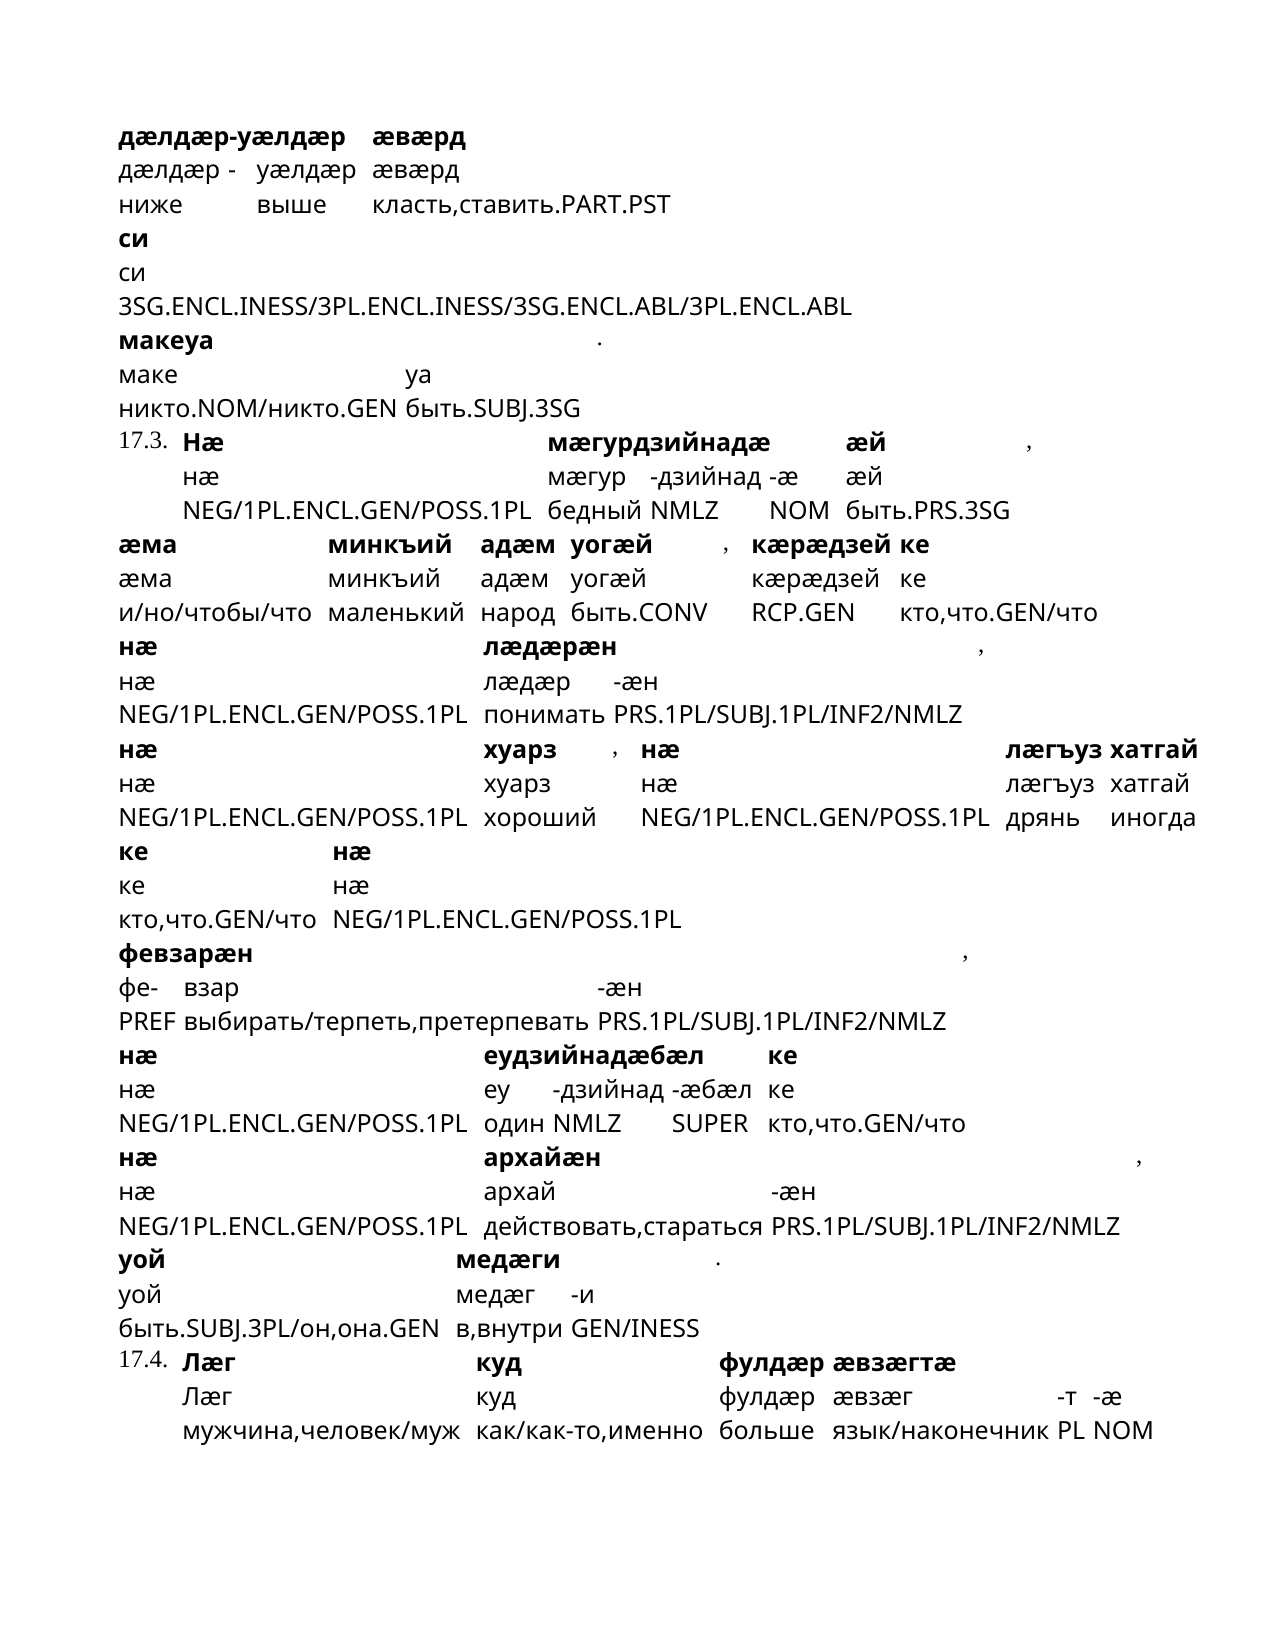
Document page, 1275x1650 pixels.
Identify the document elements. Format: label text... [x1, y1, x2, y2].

text дрянь [1006, 799, 1095, 833]
text , [1136, 1140, 1157, 1169]
text NEG/1PL.ENCL.GEN/POSS.1PL [118, 799, 468, 833]
text - [228, 152, 249, 186]
text архайæн [483, 1140, 1128, 1174]
text NMLZ [650, 493, 761, 527]
text , [978, 629, 999, 658]
text бедный [547, 493, 642, 527]
text нæ [118, 765, 468, 799]
text . [715, 1242, 736, 1271]
text GEN/INESS [571, 1310, 700, 1344]
text как/как-то,именно [476, 1412, 703, 1447]
text нæ [640, 731, 998, 765]
text кæрæдзей [751, 527, 892, 561]
text æма [118, 561, 312, 595]
text уой [118, 1276, 440, 1310]
text нæ [332, 833, 690, 867]
text маленький [327, 595, 465, 629]
text и/но/чтобы/что [118, 595, 312, 629]
text хуарз [483, 731, 604, 765]
text понимать [483, 697, 606, 731]
text кто,что.GEN/что [118, 902, 317, 936]
text нæ [640, 765, 990, 799]
text PRS.1PL/SUBJ.1PL/INF2/NMLZ [771, 1208, 1121, 1242]
text нæ [118, 663, 468, 697]
text PREF [118, 1004, 176, 1038]
text быть.CONV [570, 595, 708, 629]
text класть,ставить.PART.PST [372, 186, 671, 220]
text быть.SUBJ.3PL/он,она.GEN [118, 1310, 440, 1344]
text лæдæрæн [483, 629, 970, 663]
text хороший [483, 799, 597, 833]
text -æн [613, 663, 963, 697]
text -æ [769, 459, 830, 493]
text PRS.1PL/SUBJ.1PL/INF2/NMLZ [597, 1004, 947, 1038]
text один [483, 1106, 545, 1140]
text адæм [480, 527, 563, 561]
text 17.3. [118, 425, 174, 453]
text ниже [118, 186, 220, 220]
text RCP.GEN [751, 595, 880, 629]
text выше [256, 186, 357, 220]
text уой [118, 1242, 448, 1276]
text . [596, 322, 617, 351]
text народ [480, 595, 555, 629]
text нæ [118, 1038, 476, 1072]
text нæ [118, 1140, 476, 1174]
text -т [1057, 1378, 1085, 1412]
text быть.PRS.3SG [845, 493, 1011, 527]
text æвæрд [372, 152, 671, 186]
text си [118, 220, 860, 254]
text NEG/1PL.ENCL.GEN/POSS.1PL [182, 493, 532, 527]
text минкъий [327, 561, 465, 595]
text фе- [118, 970, 176, 1004]
text -æн [597, 970, 947, 1004]
text действовать,стараться [483, 1208, 763, 1242]
text -и [571, 1276, 700, 1310]
text SUPER [672, 1106, 752, 1140]
text NOM [769, 493, 830, 527]
text нæ [118, 629, 476, 663]
text Лæг [182, 1378, 460, 1412]
text 3SG.ENCL.INESS/3PL.ENCL.INESS/3SG.ENCL.ABL/3PL.ENCL.ABL [118, 288, 853, 322]
text минкъий [327, 527, 473, 561]
text в,внутри [455, 1310, 563, 1344]
text NEG/1PL.ENCL.GEN/POSS.1PL [118, 1208, 468, 1242]
text NOM [1093, 1412, 1154, 1447]
text нæ [118, 731, 476, 765]
text ке [899, 561, 1098, 595]
text дæлдæр [118, 152, 220, 186]
text æвæрд [372, 118, 678, 152]
text PRS.1PL/SUBJ.1PL/INF2/NMLZ [613, 697, 963, 731]
text NEG/1PL.ENCL.GEN/POSS.1PL [332, 902, 682, 936]
text кæрæдзей [751, 561, 880, 595]
text лæгъуз [1006, 765, 1095, 799]
text медæги [455, 1242, 707, 1276]
text лæдæр [483, 663, 606, 697]
text куд [476, 1344, 711, 1378]
text -æбæл [672, 1072, 752, 1106]
text ке [118, 833, 324, 867]
text ке [767, 1038, 974, 1072]
text фулдæр [718, 1378, 816, 1412]
text уогæй [570, 561, 708, 595]
text ке [767, 1072, 966, 1106]
text дæлдæр-уæлдæр [118, 118, 364, 152]
text -æн [771, 1174, 1121, 1208]
text NEG/1PL.ENCL.GEN/POSS.1PL [118, 697, 468, 731]
text Нæ [182, 425, 539, 459]
text иногда [1110, 799, 1197, 833]
text нæ [118, 1072, 468, 1106]
text ке [118, 867, 317, 902]
text æвзæгтæ [832, 1344, 1162, 1378]
text NEG/1PL.ENCL.GEN/POSS.1PL [118, 1106, 468, 1140]
text ке [899, 527, 1106, 561]
text , [612, 731, 633, 760]
text , [723, 527, 744, 556]
text кто,что.GEN/что [899, 595, 1098, 629]
text февзарæн [118, 936, 954, 970]
text æвзæг [832, 1378, 1049, 1412]
text маке [118, 357, 398, 391]
text кто,что.GEN/что [767, 1106, 966, 1140]
text NEG/1PL.ENCL.GEN/POSS.1PL [640, 799, 990, 833]
text адæм [480, 561, 555, 595]
text NMLZ [552, 1106, 664, 1140]
text -дзийнад [552, 1072, 664, 1106]
text нæ [182, 459, 532, 493]
text нæ [332, 867, 682, 902]
text хуарз [483, 765, 597, 799]
text PL [1057, 1412, 1085, 1447]
text -дзийнад [650, 459, 761, 493]
text æй [845, 459, 1011, 493]
text мæгурдзийнадæ [547, 425, 838, 459]
text хатгай [1110, 731, 1204, 765]
text 17.4. [118, 1344, 174, 1373]
text взар [183, 970, 589, 1004]
text уæлдæр [256, 152, 357, 186]
text выбирать/терпеть,претерпевать [183, 1004, 589, 1038]
text , [1026, 425, 1047, 453]
text никто.NOM/никто.GEN [118, 391, 398, 425]
text уогæй [570, 527, 715, 561]
text мужчина,человек/муж [182, 1412, 460, 1447]
text мæгур [547, 459, 642, 493]
text -æ [1093, 1378, 1154, 1412]
text хатгай [1110, 765, 1197, 799]
text æма [118, 527, 320, 561]
text архай [483, 1174, 763, 1208]
text лæгъуз [1006, 731, 1102, 765]
text уа [405, 357, 581, 391]
text макеуа [118, 322, 589, 357]
text æй [845, 425, 1018, 459]
text медæг [455, 1276, 563, 1310]
text еудзийнадæбæл [483, 1038, 760, 1072]
text нæ [118, 1174, 468, 1208]
text фулдæр [718, 1344, 825, 1378]
text больше [718, 1412, 816, 1447]
text си [118, 254, 853, 288]
text , [962, 936, 983, 964]
text Лæг [182, 1344, 468, 1378]
text куд [476, 1378, 703, 1412]
text язык/наконечник [832, 1412, 1049, 1447]
text еу [483, 1072, 545, 1106]
text быть.SUBJ.3SG [405, 391, 581, 425]
